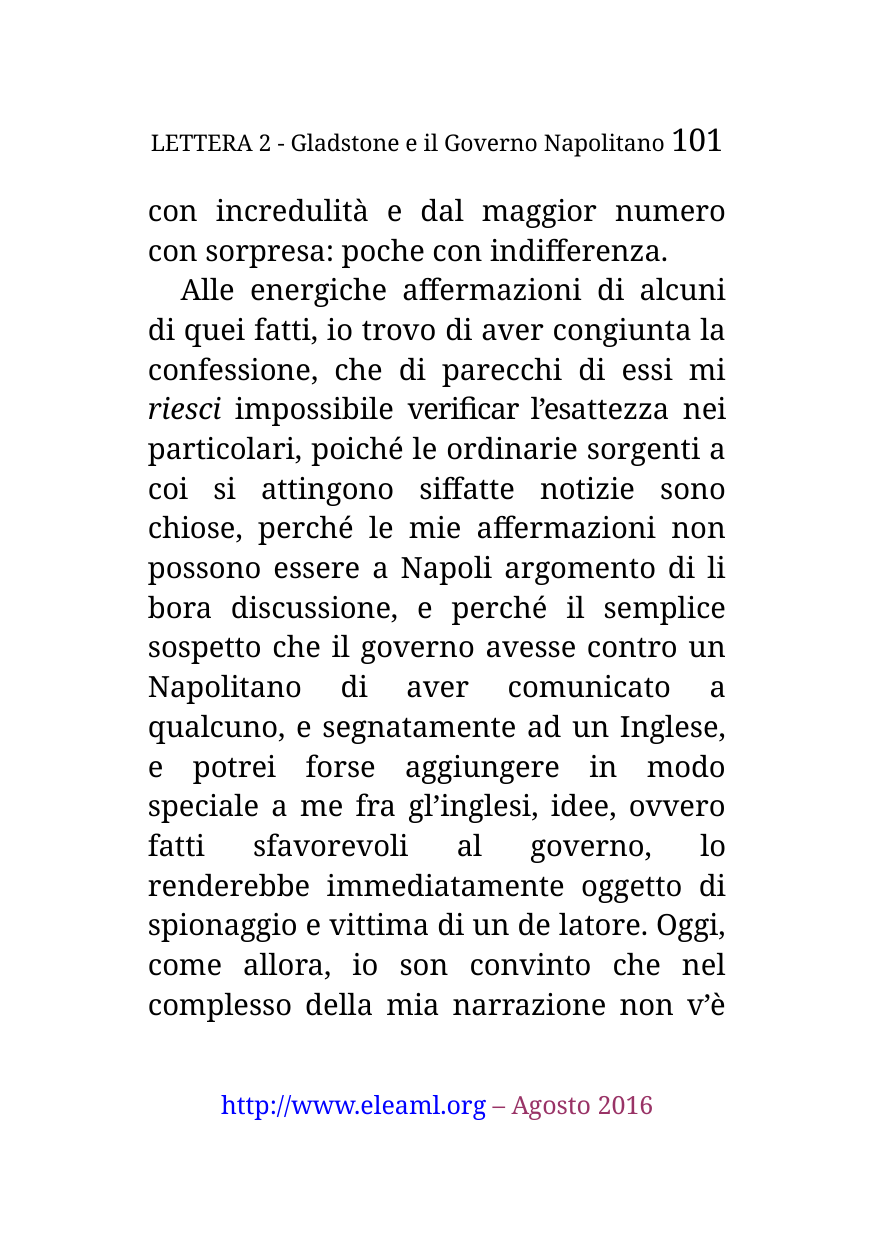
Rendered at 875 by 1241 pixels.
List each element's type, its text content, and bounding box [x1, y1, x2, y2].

text con incredulità e dal maggior numero con sorpresa: poche con indifferenza. [148, 190, 726, 269]
text Alle energiche affermazioni di alcuni di quei fatti, io trovo di aver congiunta la confessione, che di parecchi di essi mi riesci impossibile verificar l’esattezza nei particolari, poiché le ordinarie sorgenti a coi si attingono siffatte notizie sono chiose, perché le mie affermazioni non possono essere a Napoli argomento di li bora discussione, e perché il semplice sospetto che il governo avesse contro un Napolitano di aver comunicato a qualcuno, e segnatamente ad un Inglese, e potrei forse aggiungere in modo speciale a me fra gl’inglesi, idee, ovvero fatti sfavorevoli al governo, lo renderebbe immediatamente oggetto di spionaggio e vittima di un de latore. Oggi, come allora, io son convinto che nel complesso della mia narrazione non v’è [148, 269, 726, 1024]
